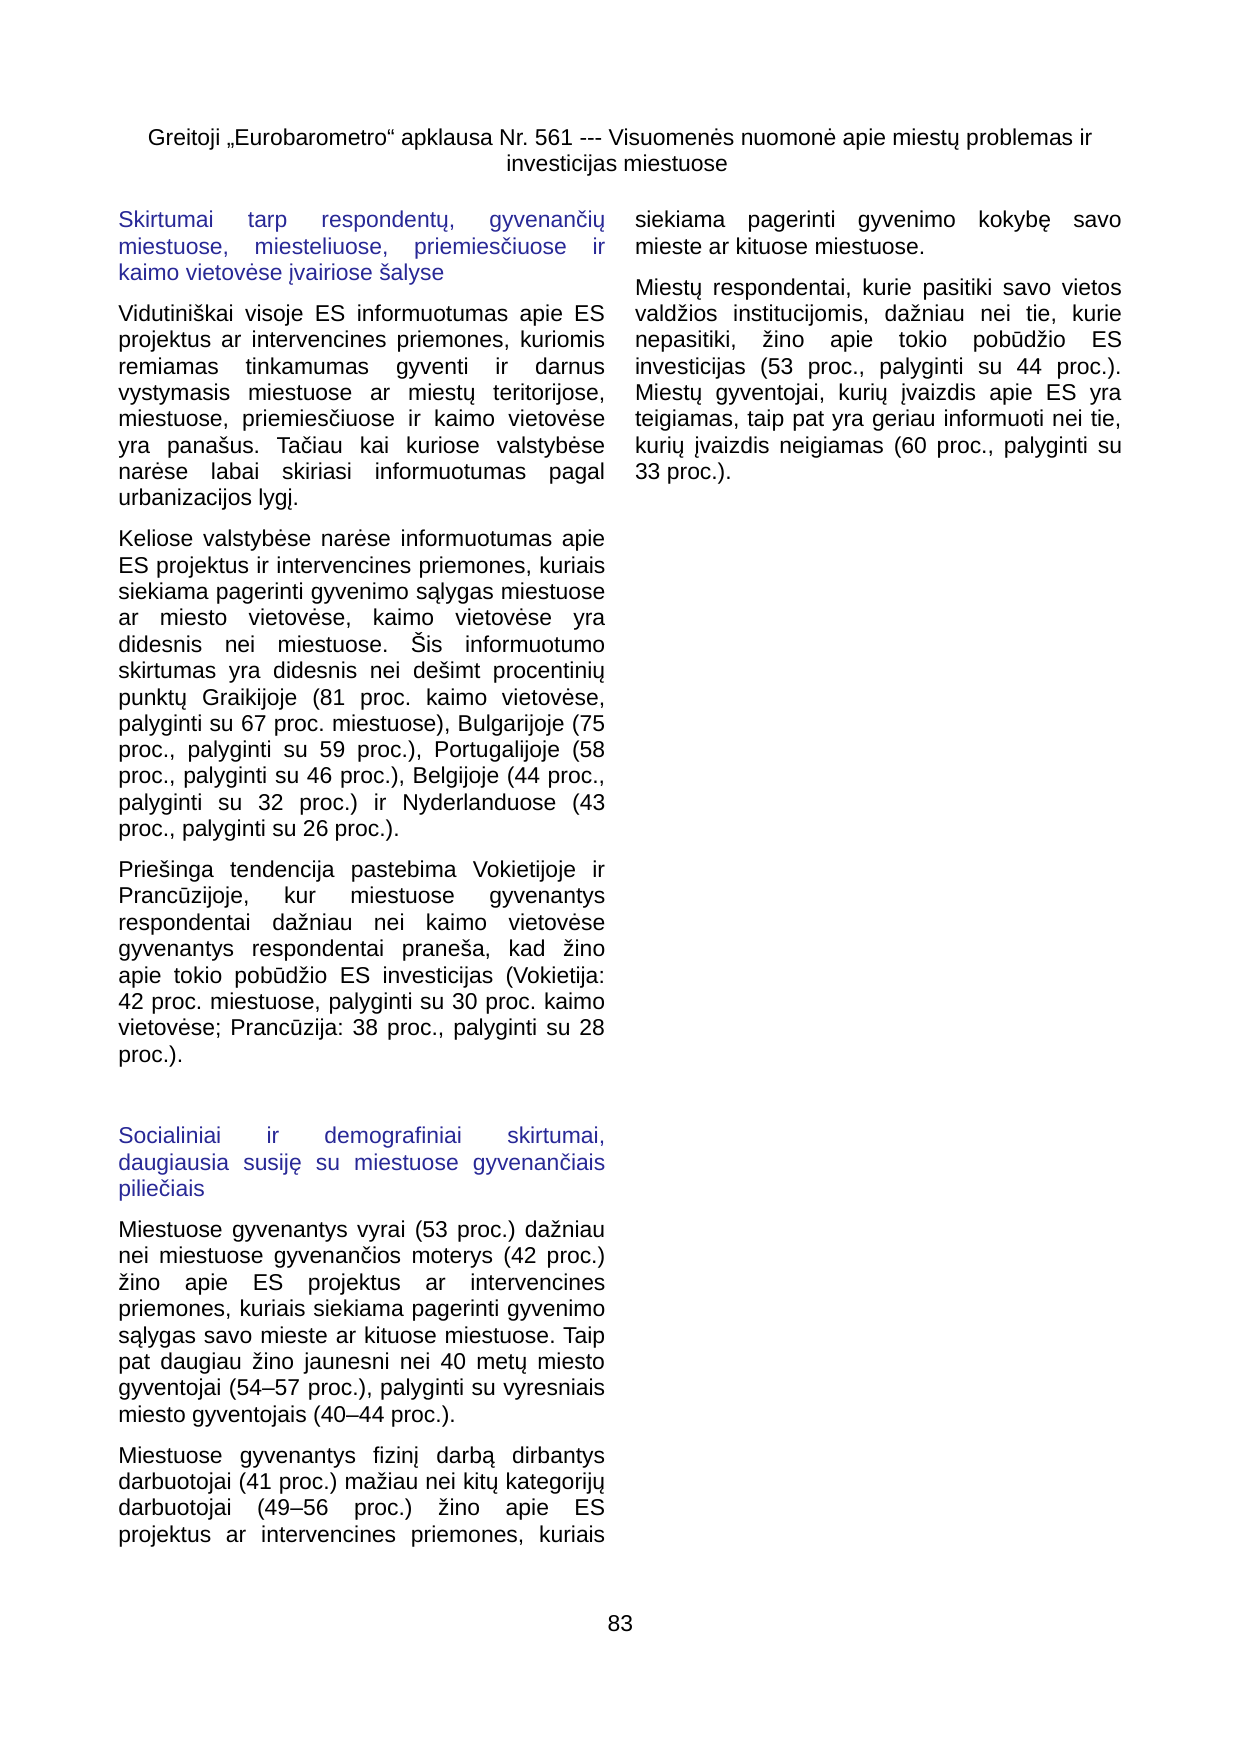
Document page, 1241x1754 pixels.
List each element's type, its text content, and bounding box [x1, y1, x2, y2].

text Keliose valstybėse narėse informuotumas apie ES projektus ir intervencines priemones, kuriais siekiama pagerinti gyvenimo sąlygas miestuose ar miesto vietovėse, kaimo vietovėse yra didesnis nei miestuose. Šis informuotumo skirtumas yra didesnis nei dešimt procentinių punktų Graikijoje (81 proc. kaimo vietovėse, palyginti su 67 proc. miestuose), Bulgarijoje (75 proc., palyginti su 59 proc.), Portugalijoje (58 proc., palyginti su 46 proc.), Belgijoje (44 proc., palyginti su 32 proc.) ir Nyderlanduose (43 proc., palyginti su 26 proc.). [118, 525, 605, 842]
text siekiama pagerinti gyvenimo kokybę savo mieste ar kituose miestuose. [635, 206, 1122, 259]
text Skirtumai tarp respondentų, gyvenančių miestuose, miesteliuose, priemiesčiuose ir kaimo vietovėse įvairiose šalyse [118, 206, 605, 285]
text Priešinga tendencija pastebima Vokietijoje ir Prancūzijoje, kur miestuose gyvenantys respondentai dažniau nei kaimo vietovėse gyvenantys respondentai praneša, kad žino apie tokio pobūdžio ES investicijas (Vokietija: 42 proc. miestuose, palyginti su 30 proc. kaimo vietovėse; Prancūzija: 38 proc., palyginti su 28 proc.). [118, 856, 605, 1067]
text Miestuose gyvenantys fizinį darbą dirbantys darbuotojai (41 proc.) mažiau nei kitų kategorijų darbuotojai (49–56 proc.) žino apie ES projektus ar intervencines priemones, kuriais [118, 1442, 605, 1547]
text Socialiniai ir demografiniai skirtumai, daugiausia susiję su miestuose gyvenančiais piliečiais [118, 1122, 605, 1202]
text Miestuose gyvenantys vyrai (53 proc.) dažniau nei miestuose gyvenančios moterys (42 proc.) žino apie ES projektus ar intervencines priemones, kuriais siekiama pagerinti gyvenimo sąlygas savo mieste ar kituose miestuose. Taip pat daugiau žino jaunesni nei 40 metų miesto gyventojai (54–57 proc.), palyginti su vyresniais miesto gyventojais (40–44 proc.). [118, 1216, 605, 1427]
text Miestų respondentai, kurie pasitiki savo vietos valdžios institucijomis, dažniau nei tie, kurie nepasitiki, žino apie tokio pobūdžio ES investicijas (53 proc., palyginti su 44 proc.). Miestų gyventojai, kurių įvaizdis apie ES yra teigiamas, taip pat yra geriau informuoti nei tie, kurių įvaizdis neigiamas (60 proc., palyginti su 33 proc.). [635, 273, 1122, 484]
text Vidutiniškai visoje ES informuotumas apie ES projektus ar intervencines priemones, kuriomis remiamas tinkamumas gyventi ir darnus vystymasis miestuose ar miestų teritorijose, miestuose, priemiesčiuose ir kaimo vietovėse yra panašus. Tačiau kai kuriose valstybėse narėse labai skiriasi informuotumas pagal urbanizacijos lygį. [118, 300, 605, 511]
